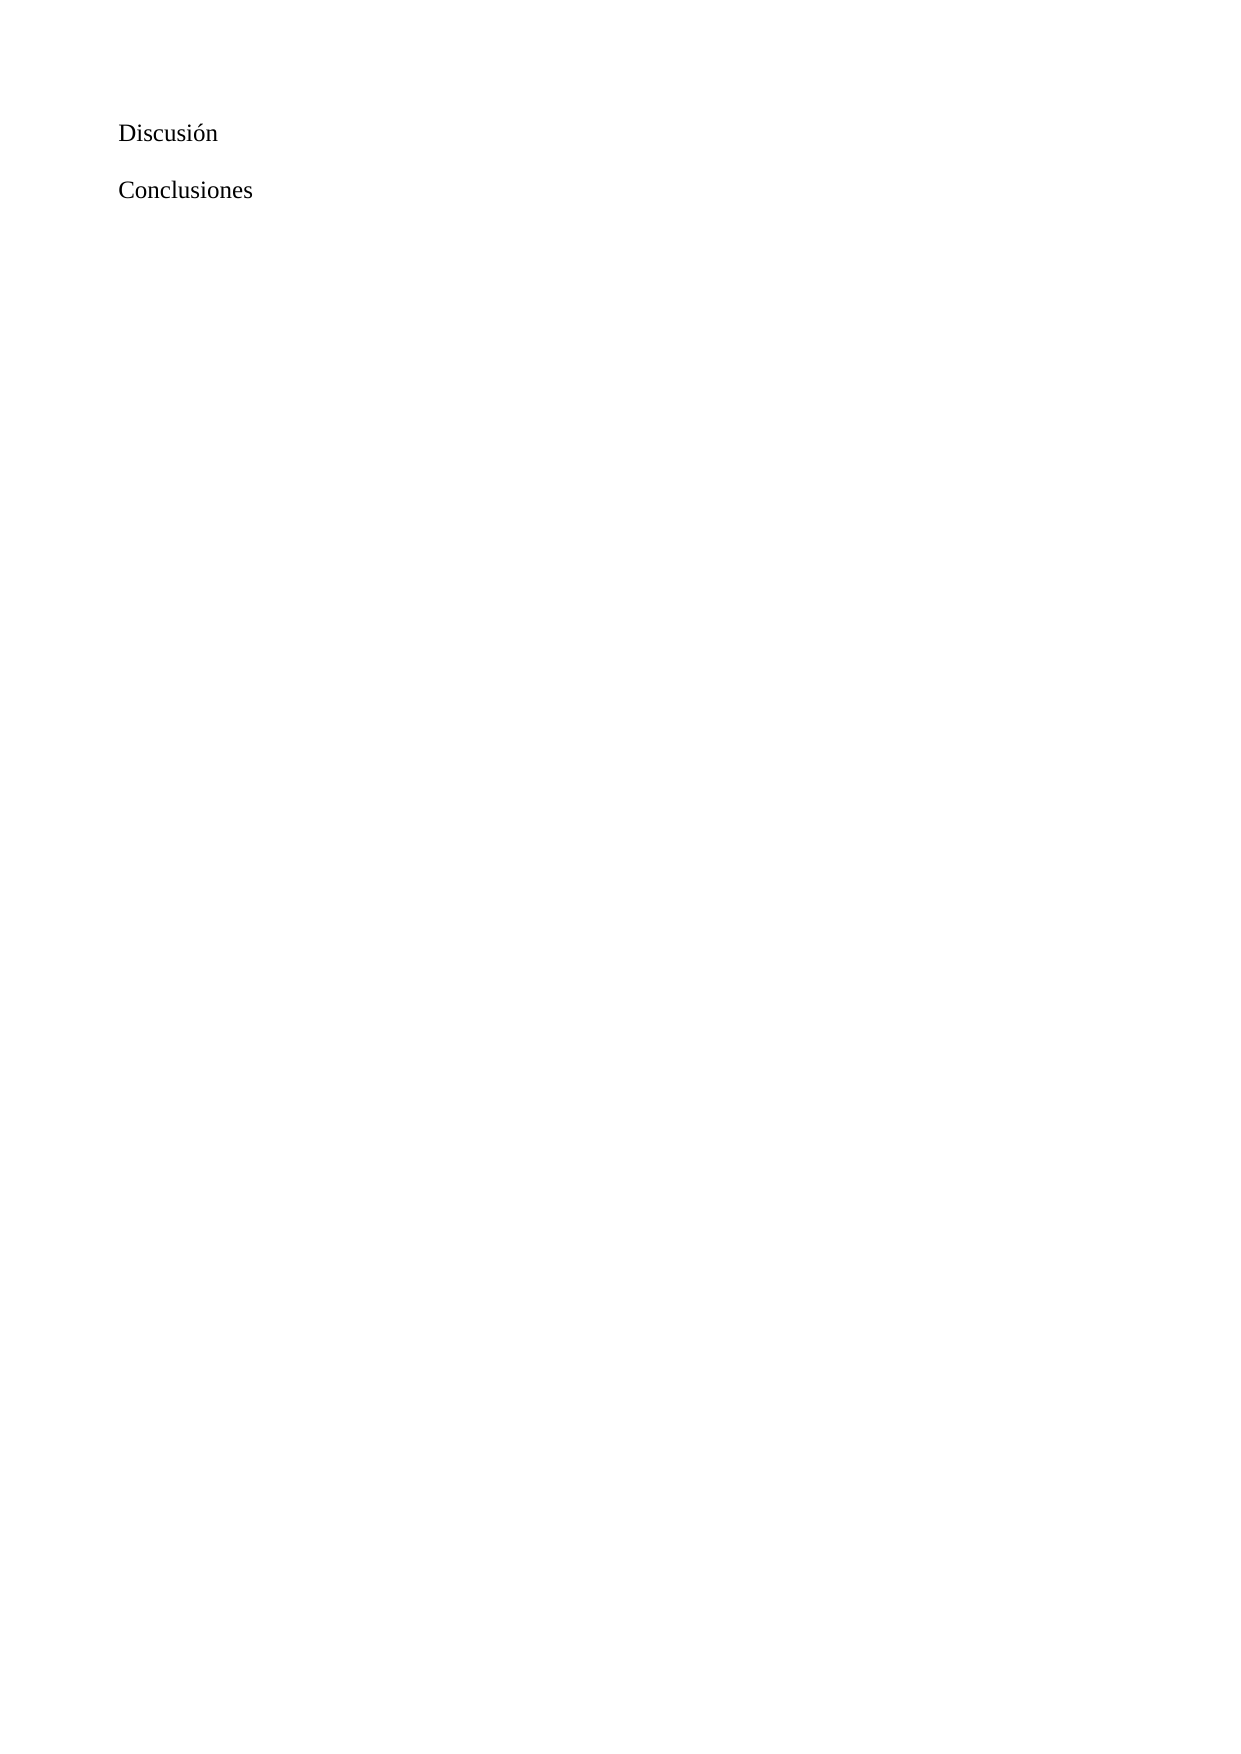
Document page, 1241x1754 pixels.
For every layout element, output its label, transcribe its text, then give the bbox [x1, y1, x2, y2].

text Discusión [118, 118, 1122, 147]
text Conclusiones [118, 176, 1122, 204]
